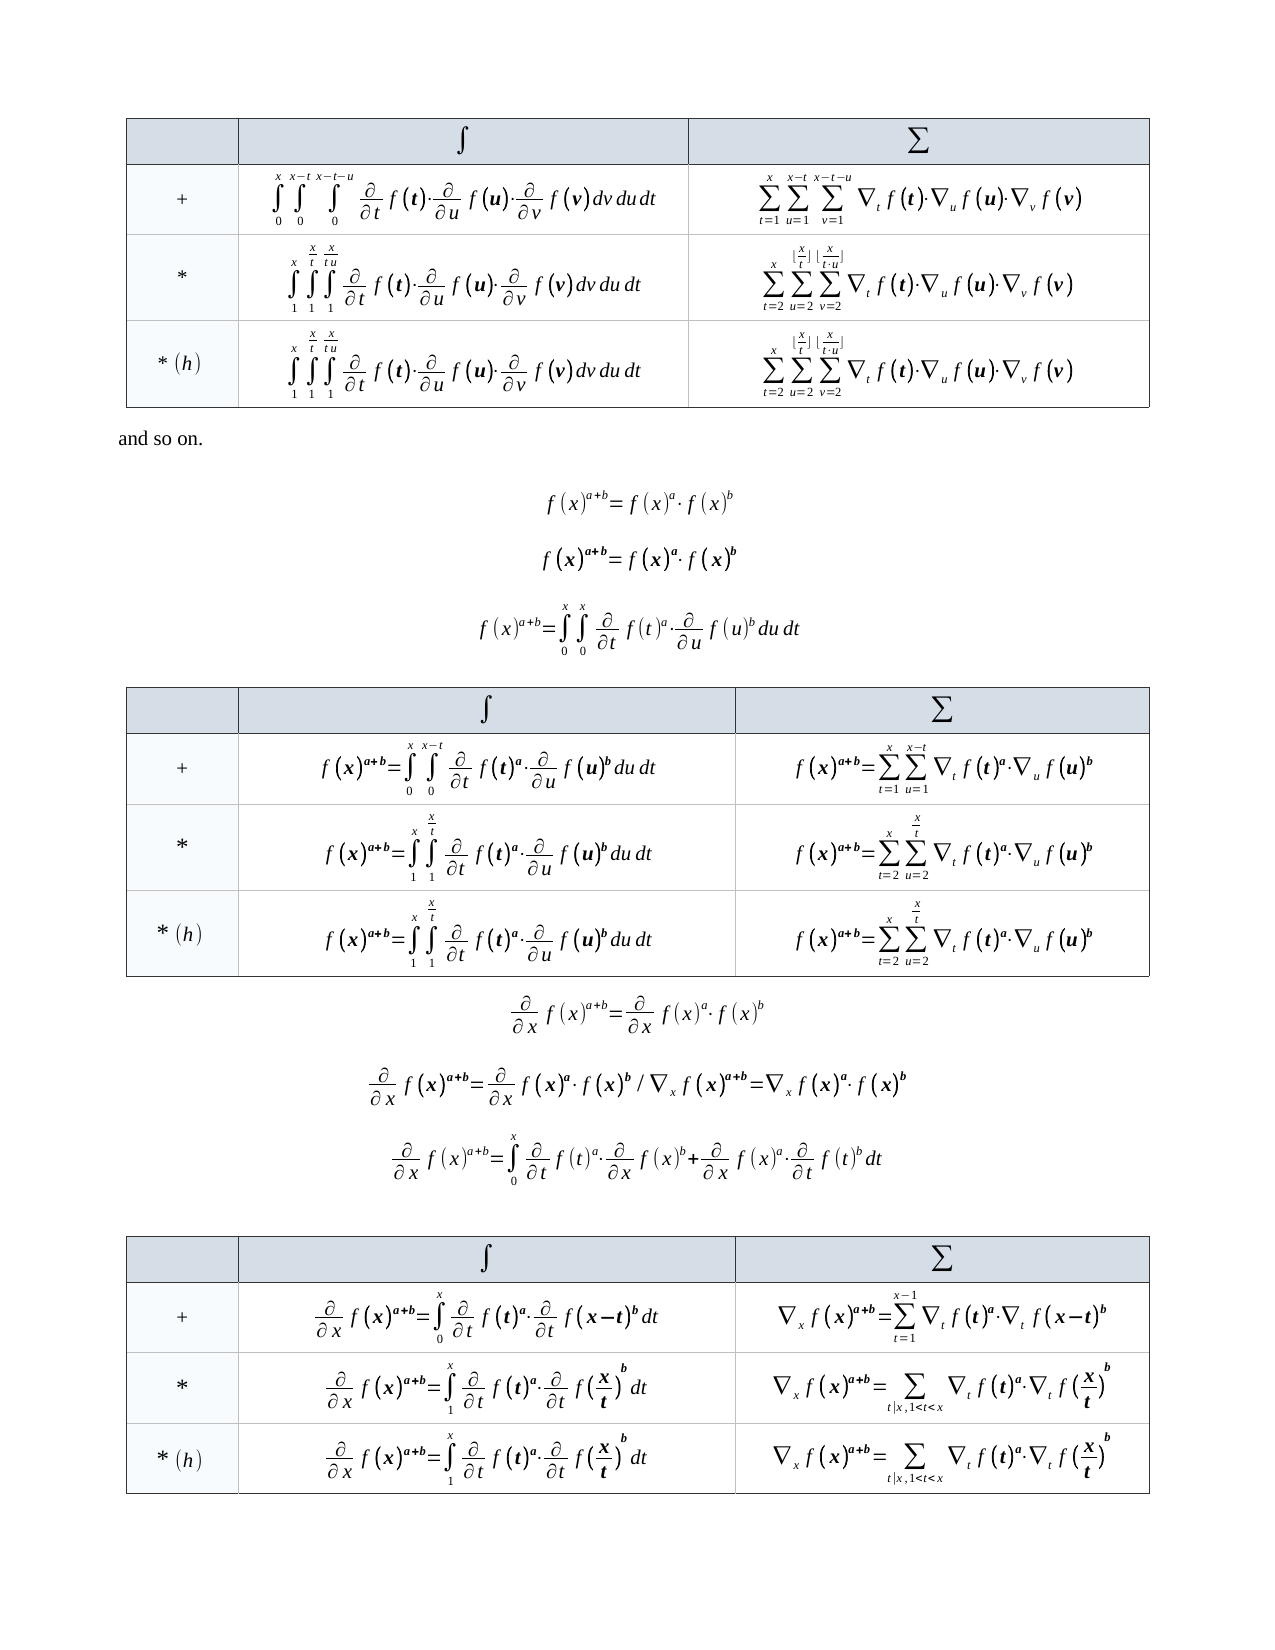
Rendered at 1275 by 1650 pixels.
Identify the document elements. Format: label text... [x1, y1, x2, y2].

table_cell [689, 235, 1149, 320]
table_header [736, 688, 1149, 733]
table_cell * [127, 1424, 238, 1493]
table_header [239, 119, 688, 164]
table_cell + [127, 734, 238, 803]
table_cell [689, 321, 1149, 407]
table_cell [689, 165, 1149, 234]
table_cell * [127, 805, 238, 889]
table_cell [736, 1283, 1149, 1352]
table_cell [239, 1283, 735, 1352]
table_cell * [127, 1353, 238, 1423]
table_cell [736, 805, 1149, 889]
table_header [239, 688, 735, 733]
table_cell * [127, 891, 238, 976]
table_header [689, 119, 1149, 164]
table_cell [239, 1353, 735, 1423]
table_cell [736, 891, 1149, 976]
table_header [239, 1237, 735, 1282]
table_cell * [127, 321, 238, 407]
table_header [736, 1237, 1149, 1282]
table_cell + [127, 1283, 238, 1352]
table_cell * [127, 235, 238, 320]
table_cell [239, 235, 688, 320]
table_header [127, 688, 238, 733]
table_cell [239, 891, 735, 976]
table_cell [239, 1424, 735, 1493]
table_cell [239, 165, 688, 234]
table_cell [736, 734, 1149, 803]
table_cell [736, 1353, 1149, 1423]
text / [118, 1067, 1157, 1110]
table_cell [239, 734, 735, 803]
table_cell [239, 805, 735, 889]
table_cell [239, 321, 688, 407]
table_cell + [127, 165, 238, 234]
text and so on. [118, 426, 1157, 450]
table_cell [736, 1424, 1149, 1493]
table_header [127, 1237, 238, 1282]
table_header [127, 119, 238, 164]
